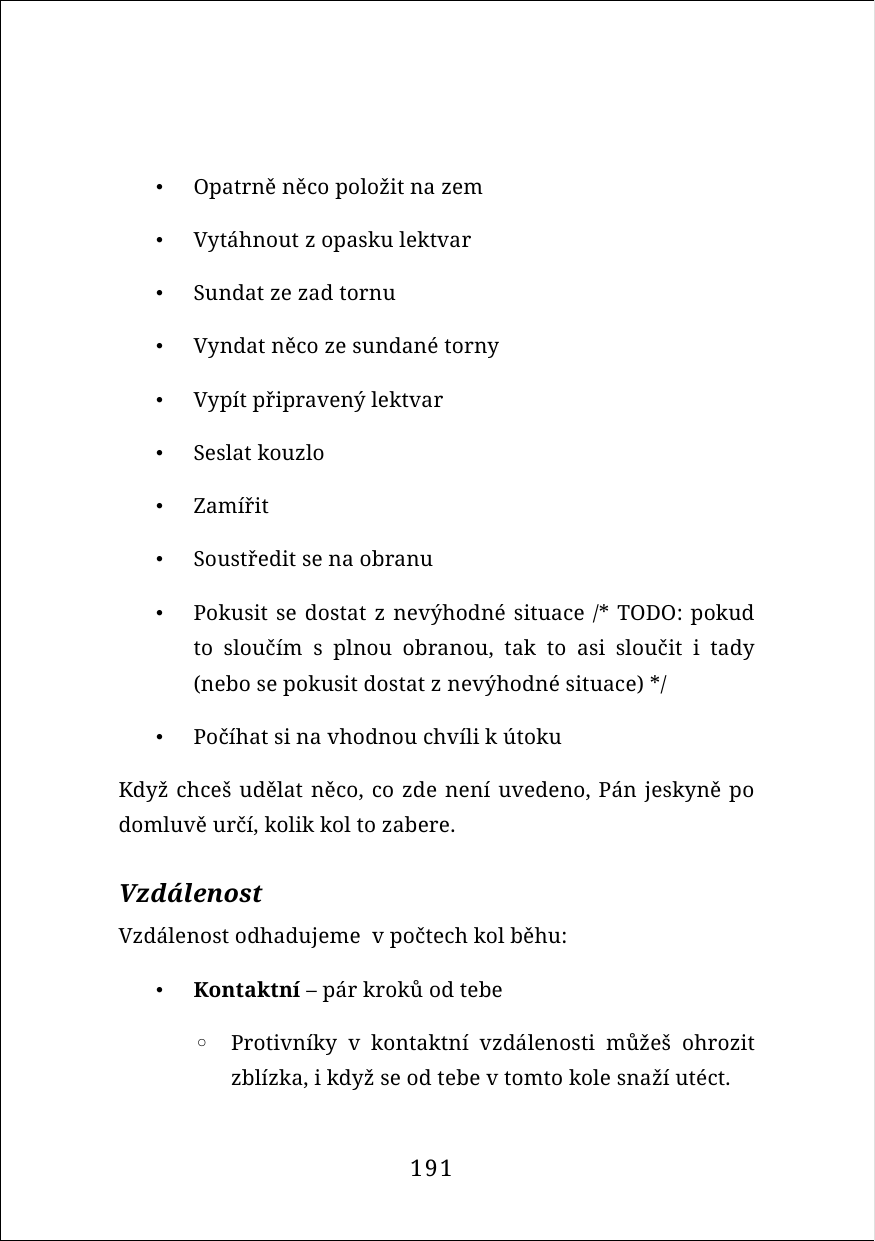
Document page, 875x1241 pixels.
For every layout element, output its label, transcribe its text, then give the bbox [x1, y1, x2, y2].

subtitle Vzdálenost [118, 876, 756, 910]
text Vzdálenost odhadujeme v počtech kol běhu: [118, 921, 756, 950]
list Sundat ze zad tornu [156, 278, 756, 307]
list Vyndat něco ze sundané torny [156, 331, 756, 360]
list Kontaktní – pár kroků od tebe [156, 975, 756, 1003]
list Opatrně něco položit na zem [156, 172, 756, 200]
list Vytáhnout z opasku lektvar [156, 225, 756, 253]
list Soustředit se na obranu [156, 544, 756, 573]
list Počíhat si na vhodnou chvíli k útoku [156, 722, 756, 750]
list Pokusit se dostat z nevýhodné situace /* TODO: pokud to sloučím s plnou obranou, tak to asi sloučit i tady (nebo se pokusit dostat z nevýhodné situace) */ [156, 598, 756, 697]
list Protivníky v kontaktní vzdálenosti můžeš ohrozit zblízka, i když se od tebe v tomto kole snaží utéct. [193, 1028, 756, 1092]
text Když chceš udělat něco, co zde není uvedeno, Pán jeskyně po domluvě určí, kolik kol to zabere. [118, 775, 756, 839]
list Vypít připravený lektvar [156, 385, 756, 413]
list Seslat kouzlo [156, 438, 756, 466]
list Zamířit [156, 491, 756, 519]
